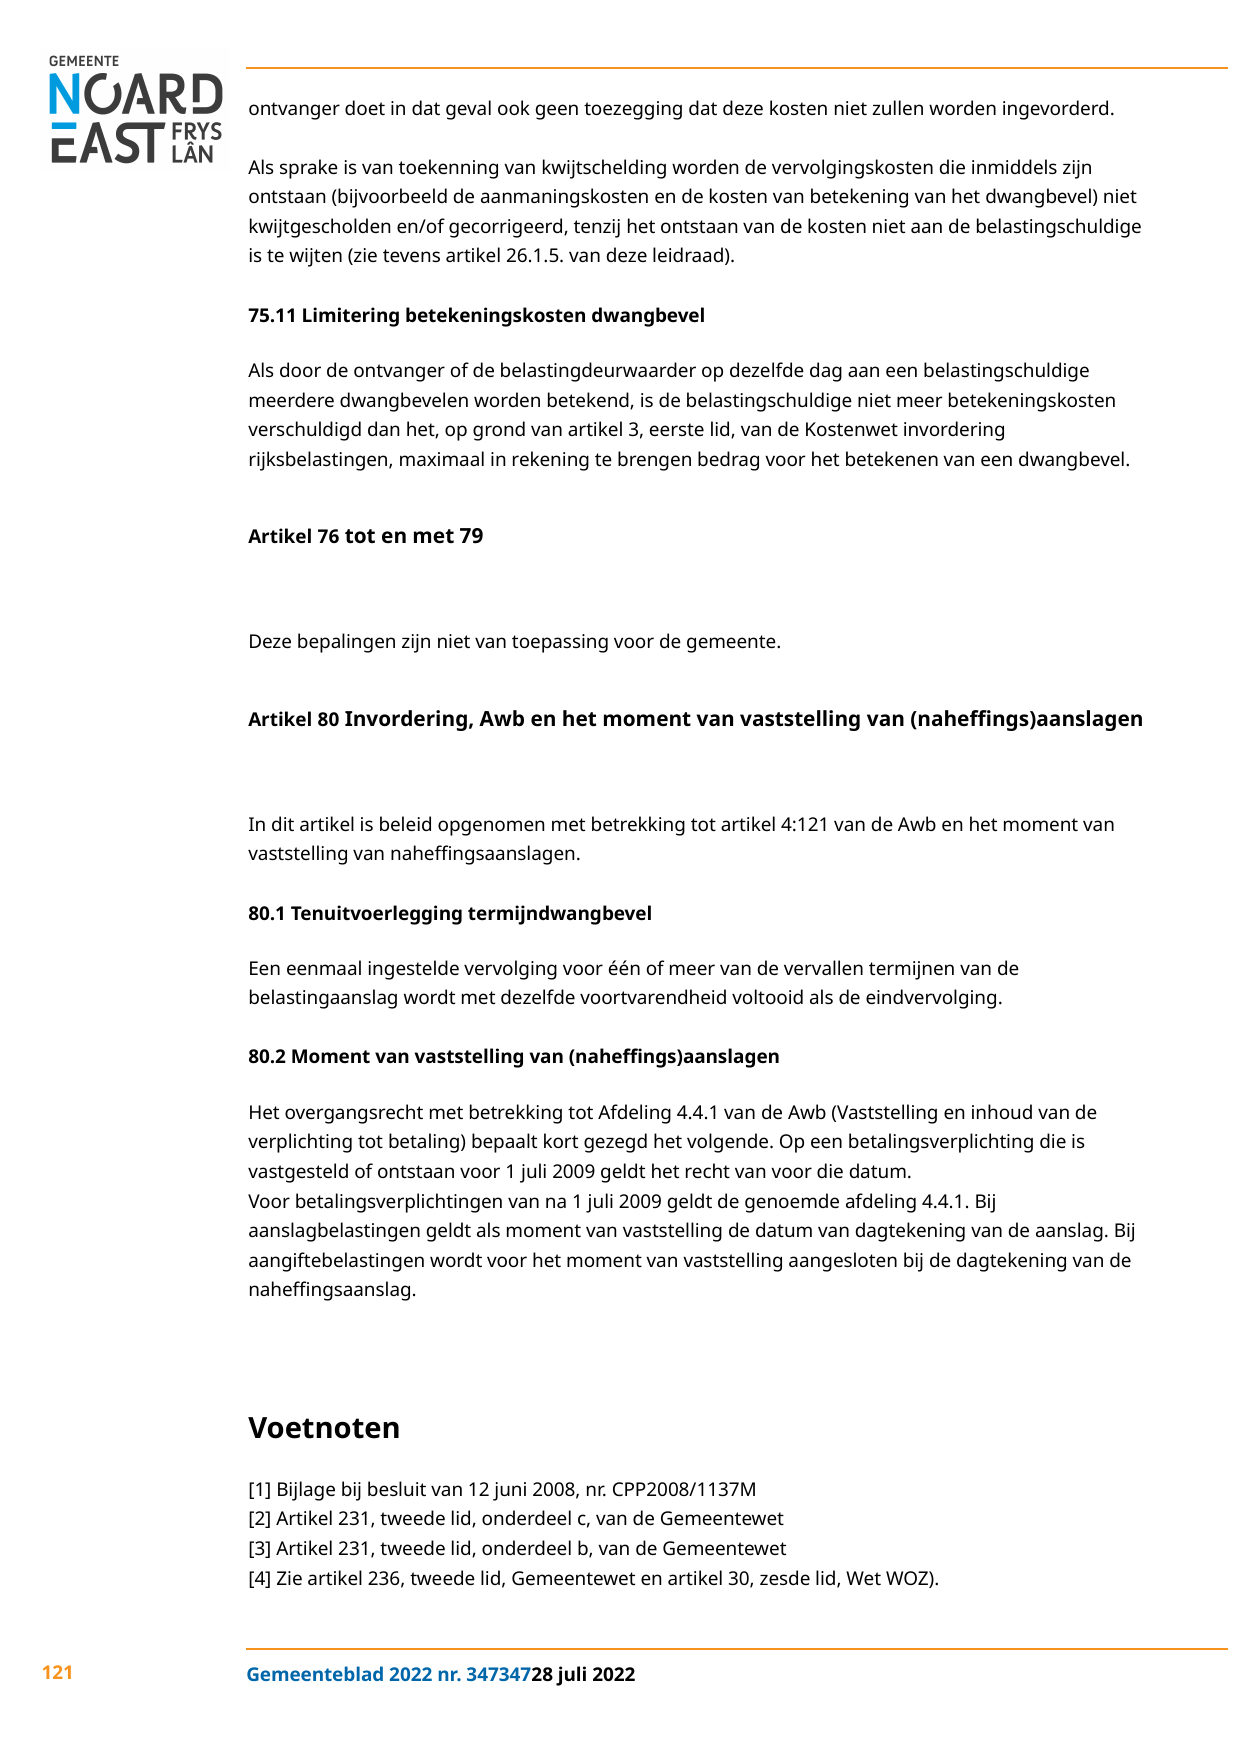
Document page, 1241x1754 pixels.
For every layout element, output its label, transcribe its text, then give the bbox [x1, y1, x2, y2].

text Deze bepalingen zijn niet van toepassing voor de gemeente. [248, 628, 1152, 654]
picture [41, 47, 231, 172]
text [1] Bijlage bij besluit van 12 juni 2008, nr. CPP2008/1137M [248, 1476, 1152, 1502]
text Voor betalingsverplichtingen van na 1 juli 2009 geldt de genoemde afdeling 4.4.1. Bij aanslagbelastingen geldt als moment van vaststelling de datum van dagtekening van de aanslag. Bij aangiftebelastingen wordt voor het moment van vaststelling aangesloten bij de dagtekening van de naheffingsaanslag. [248, 1188, 1152, 1302]
text Artikel 80 Invordering, Awb en het moment van vaststelling van (naheffings)aanslagen [248, 704, 1152, 732]
text In dit artikel is beleid opgenomen met betrekking tot artikel 4:121 van de Awb en het moment van vaststelling van naheffingsaanslagen. [248, 811, 1152, 866]
text Voetnoten [248, 1407, 1152, 1447]
text Artikel 76 tot en met 79 [248, 521, 1152, 549]
text [2] Artikel 231, tweede lid, onderdeel c, van de Gemeentewet [248, 1506, 1152, 1531]
text [4] Zie artikel 236, tweede lid, Gemeentewet en artikel 30, zesde lid, Wet WOZ). [248, 1565, 1152, 1590]
text 75.11 Limitering betekeningskosten dwangbevel [248, 302, 1152, 328]
text 80.2 Moment van vaststelling van (naheffings)aanslagen [248, 1044, 1152, 1069]
text Als sprake is van toekenning van kwijtschelding worden de vervolgingskosten die inmiddels zijn ontstaan (bijvoorbeeld de aanmaningskosten en de kosten van betekening van het dwangbevel) niet kwijtgescholden en/of gecorrigeerd, tenzij het ontstaan van de kosten niet aan de belastingschuldige is te wijten (zie tevens artikel 26.1.5. van deze leidraad). [248, 154, 1152, 268]
text [3] Artikel 231, tweede lid, onderdeel b, van de Gemeentewet [248, 1535, 1152, 1561]
text ontvanger doet in dat geval ook geen toezegging dat deze kosten niet zullen worden ingevorderd. [248, 95, 1152, 121]
text Als door de ontvanger of de belastingdeurwaarder op dezelfde dag aan een belastingschuldige meerdere dwangbevelen worden betekend, is de belastingschuldige niet meer betekeningskosten verschuldigd dan het, op grond van artikel 3, eerste lid, van de Kostenwet invordering rijksbelastingen, maximaal in rekening te brengen bedrag voor het betekenen van een dwangbevel. [248, 357, 1152, 472]
text 80.1 Tenuitvoerlegging termijndwangbevel [248, 900, 1152, 925]
text Het overgangsrecht met betrekking tot Afdeling 4.4.1 van de Awb (Vaststelling en inhoud van de verplichting tot betaling) bepaalt kort gezegd het volgende. Op een betalingsverplichting die is vastgesteld of ontstaan voor 1 juli 2009 geldt het recht van voor die datum. [248, 1099, 1152, 1184]
text Een eenmaal ingestelde vervolging voor één of meer van de vervallen termijnen van de belastingaanslag wordt met dezelfde voortvarendheid voltooid als de eindvervolging. [248, 955, 1152, 1010]
